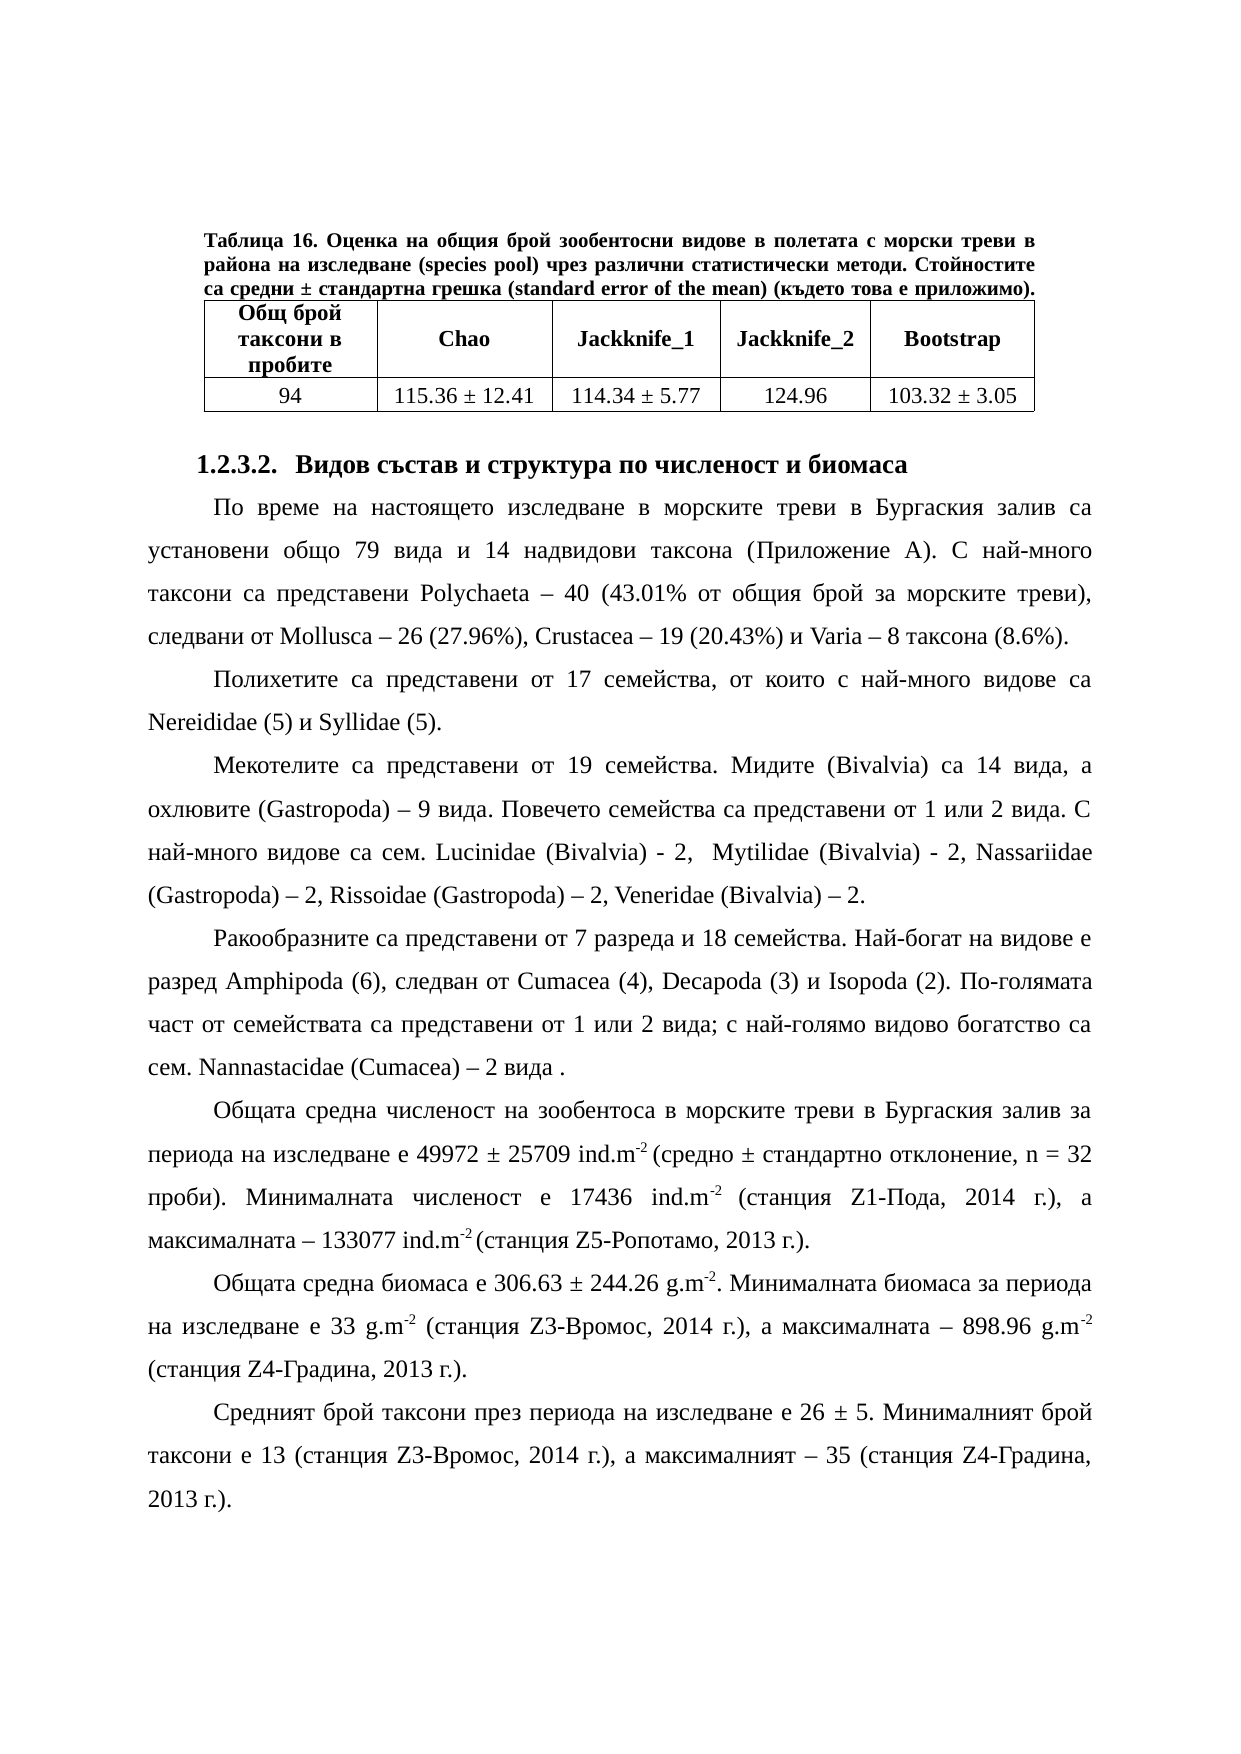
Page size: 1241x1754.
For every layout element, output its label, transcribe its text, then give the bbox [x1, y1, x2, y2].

text Мекотелите са представени от 19 семейства. Мидите (Bivalvia) са 14 вида, а охлювите (Gastropoda) – 9 вида. Повечето семейства са представени от 1 или 2 вида. С най-много видове са сем. Lucinidae (Bivalvia) - 2, Mytilidae (Bivalvia) - 2, Nassariidae (Gastropoda) – 2, Rissoidae (Gastropoda) – 2, Veneridae (Bivalvia) – 2. [148, 751, 1093, 909]
text Полихетите са представени от 17 семейства, от които с най-много видове са Nereididae (5) и Syllidae (5). [148, 664, 1093, 736]
text Средният брой таксони през периода на изследване е 26 ± 5. Минималният брой таксони е 13 (станция Z3-Вромос, 2014 г.), а максималният – 35 (станция Z4-Градина, 2013 г.). [148, 1397, 1093, 1512]
text Ракообразните са представени от 7 разреда и 18 семейства. Най-богат на видове е разред Amphipoda (6), следван от Cumacea (4), Decapoda (3) и Isopoda (2). По-голямата част от семействата са представени от 1 или 2 вида; с най-голямо видово богатство са сем. Nannastacidae (Cumacea) – 2 вида . [148, 923, 1093, 1081]
text Общата средна численост на зообентоса в морските треви в Бургаския залив за периода на изследване е 49972 ± 25709 ind.m-2 (средно ± стандартно отклонение, n = 32 проби). Минималната численост е 17436 ind.m-2 (станция Z1-Пода, 2014 г.), а максималната – 133077 ind.m-2 (станция Z5-Ропотамо, 2013 г.). [148, 1096, 1093, 1254]
text По време на настоящето изследване в морските треви в Бургаския залив са установени общо 79 вида и 14 надвидови таксона (Приложение А). С най-много таксони са представени Polychaeta – 40 (43.01% от общия брой за морските треви), следвани от Mollusca – 26 (27.96%), Crustacea – 19 (20.43%) и Varia – 8 таксона (8.6%). [148, 492, 1093, 650]
text Таблица 16. Оценка на общия брой зообентосни видове в полетата с морски треви в района на изследване (species pool) чрез различни статистически методи. Стойностите са средни ± стандартна грешка (standard error of the mean) (където това е приложимо). [204, 228, 1037, 412]
subtitle Видов състав и структура по численост и биомаса [266, 448, 1093, 479]
text Общата средна биомаса е 306.63 ± 244.26 g.m-2. Минималната биомаса за периода на изследване е 33 g.m-2 (станция Z3-Вромос, 2014 г.), а максималната – 898.96 g.m-2 (станция Z4-Градина, 2013 г.). [148, 1268, 1093, 1383]
